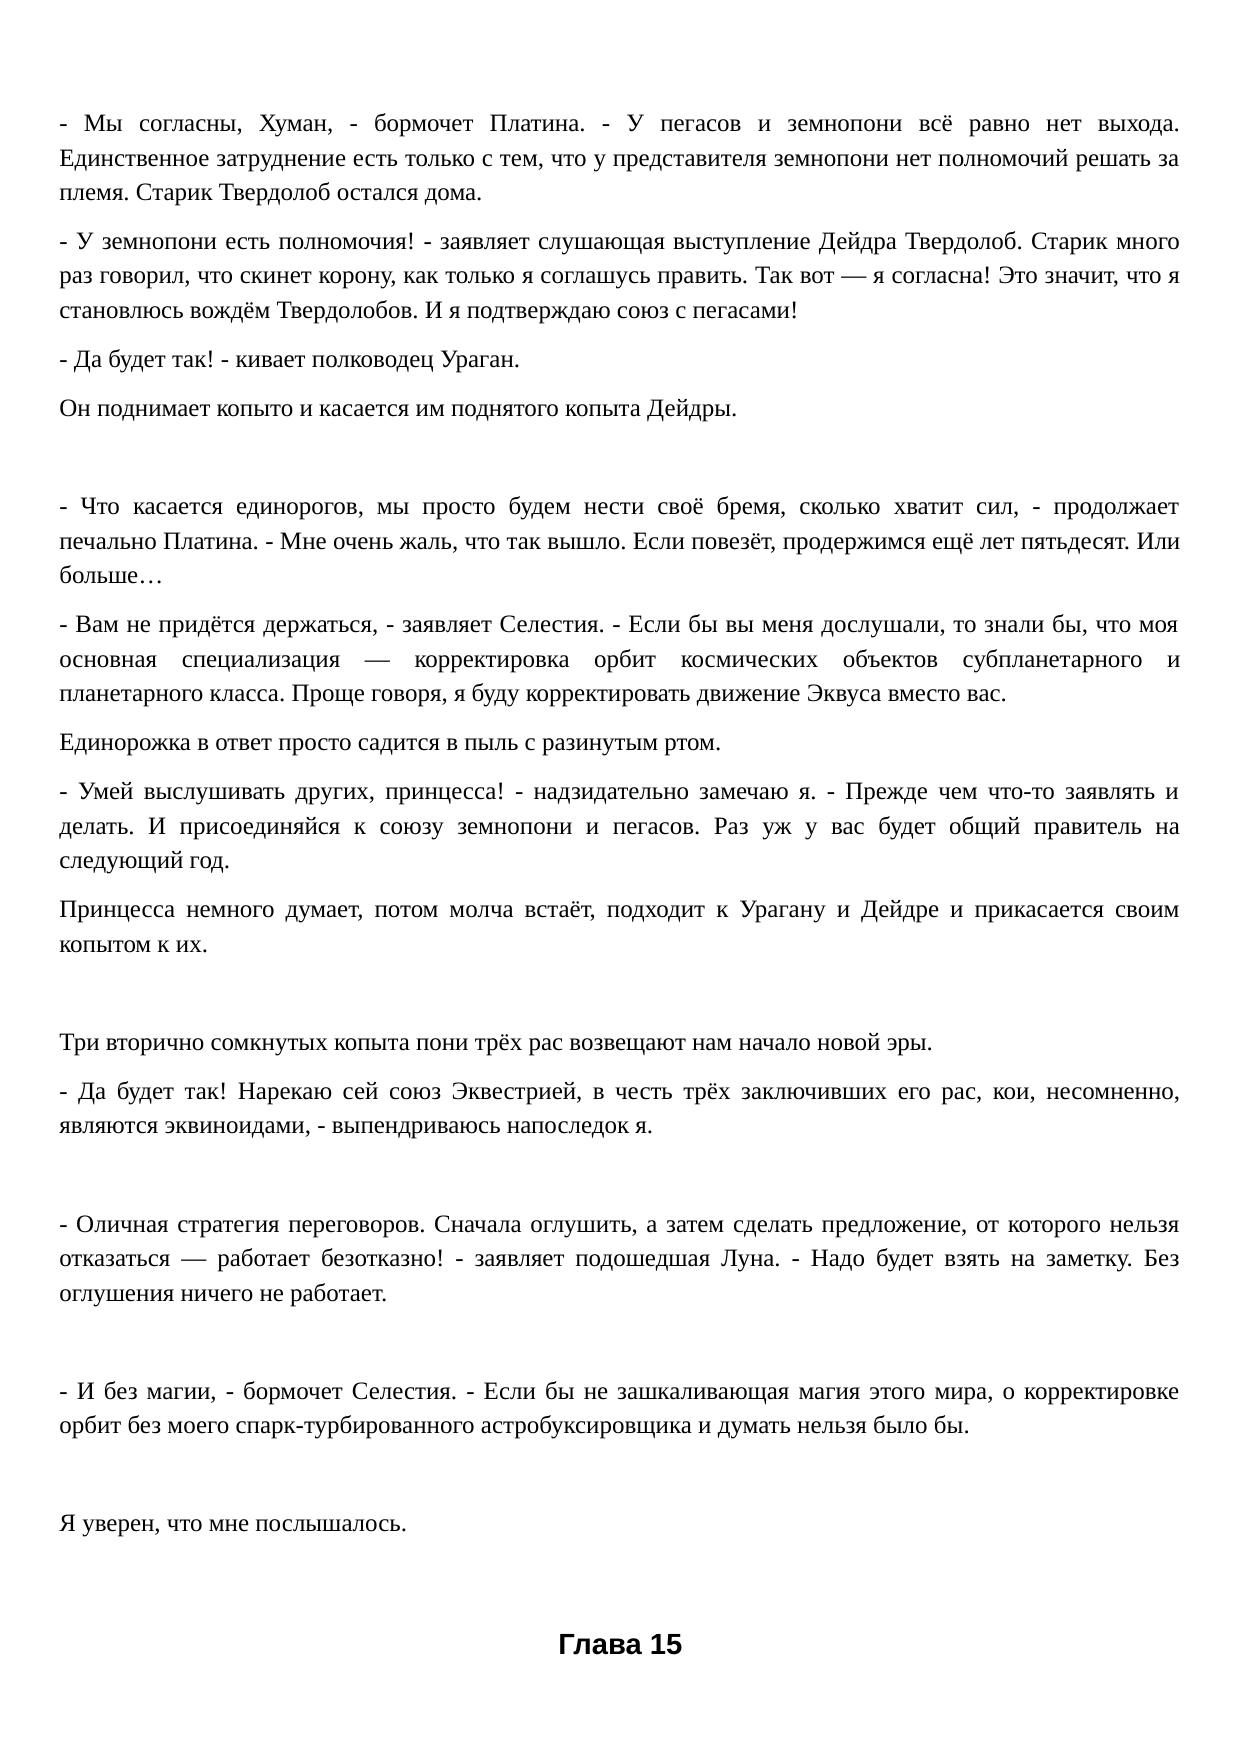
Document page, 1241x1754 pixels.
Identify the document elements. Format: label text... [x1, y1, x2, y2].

text - Да будет так! Нарекаю сей союз Эквестрией, в честь трёх заключивших его рас, кои, несомненно, являются эквиноидами, - выпендриваюсь напоследок я. [59, 1076, 1181, 1139]
subtitle Глава 15 [59, 1627, 1181, 1661]
text - И без магии, - бормочет Селестия. - Если бы не зашкаливающая магия этого мира, о корректировке орбит без моего спарк-турбированного астробуксировщика и думать нельзя было бы. [59, 1376, 1181, 1439]
text - Оличная стратегия переговоров. Сначала оглушить, а затем сделать предложение, от которого нельзя отказаться — работает безотказно! - заявляет подошедшая Луна. - Надо будет взять на заметку. Без оглушения ничего не работает. [59, 1209, 1181, 1306]
text - У земнопони есть полномочия! - заявляет слушающая выступление Дейдра Твердолоб. Старик много раз говорил, что скинет корону, как только я соглашусь править. Так вот — я согласна! Это значит, что я становлюсь вождём Твердолобов. И я подтверждаю союз с пегасами! [59, 226, 1181, 324]
text Три вторично сомкнутых копыта пони трёх рас возвещают нам начало новой эры. [59, 1027, 1181, 1056]
text Единорожка в ответ просто садится в пыль с разинутым ртом. [59, 727, 1181, 756]
text - Что касается единорогов, мы просто будем нести своё бремя, сколько хватит сил, - продолжает печально Платина. - Мне очень жаль, что так вышло. Если повезёт, продержимся ещё лет пятьдесят. Или больше… [59, 491, 1181, 589]
text - Мы согласны, Хуман, - бормочет Платина. - У пегасов и земнопони всё равно нет выхода. Единственное затруднение есть только с тем, что у представителя земнопони нет полномочий решать за племя. Старик Твердолоб остался дома. [59, 108, 1181, 206]
text Он поднимает копыто и касается им поднятого копыта Дейдры. [59, 393, 1181, 422]
text Я уверен, что мне послышалось. [59, 1508, 1181, 1537]
text - Да будет так! - кивает полководец Ураган. [59, 344, 1181, 373]
text - Умей выслушивать других, принцесса! - надзидательно замечаю я. - Прежде чем что-то заявлять и делать. И присоединяйся к союзу земнопони и пегасов. Раз уж у вас будет общий правитель на следующий год. [59, 776, 1181, 874]
text Принцесса немного думает, потом молча встаёт, подходит к Урагану и Дейдре и прикасается своим копытом к их. [59, 894, 1181, 958]
text - Вам не придётся держаться, - заявляет Селестия. - Если бы вы меня дослушали, то знали бы, что моя основная специализация — корректировка орбит космических объектов субпланетарного и планетарного класса. Проще говоря, я буду корректировать движение Эквуса вместо вас. [59, 609, 1181, 707]
